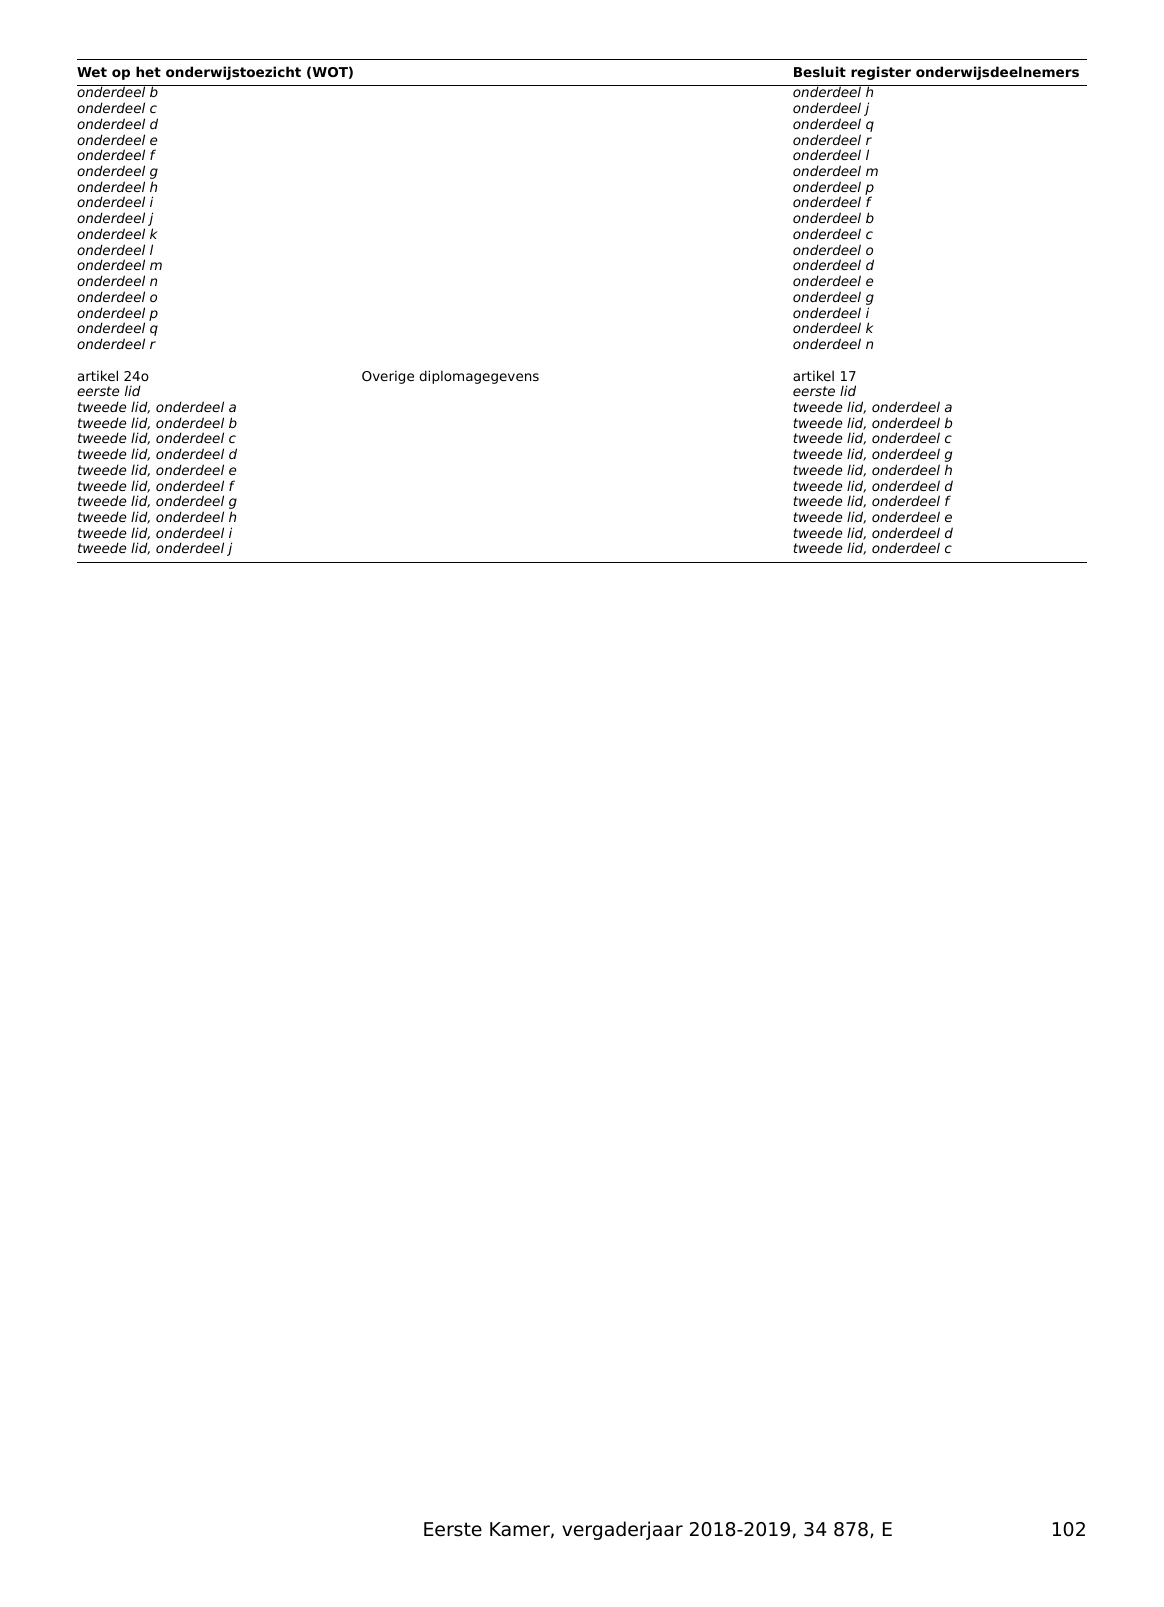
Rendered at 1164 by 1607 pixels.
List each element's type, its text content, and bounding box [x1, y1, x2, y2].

table_cell [356, 526, 787, 541]
table_cell [356, 180, 787, 195]
table_cell tweede lid, onderdeel a [787, 400, 1087, 416]
table_cell [356, 400, 787, 416]
table_cell [356, 164, 787, 179]
table_cell [356, 101, 787, 117]
table_cell [356, 510, 787, 526]
table_cell onderdeel m [77, 258, 356, 274]
table_cell onderdeel d [77, 117, 356, 132]
table_cell [356, 353, 787, 368]
table_cell onderdeel g [787, 290, 1087, 305]
table_cell onderdeel j [787, 101, 1087, 117]
table_cell tweede lid, onderdeel f [77, 479, 356, 494]
table_cell [356, 243, 787, 258]
table_cell tweede lid, onderdeel a [77, 400, 356, 416]
table_cell [356, 290, 787, 305]
table_cell [787, 353, 1087, 368]
table_cell tweede lid, onderdeel b [787, 416, 1087, 431]
table_cell [356, 541, 787, 562]
table_cell tweede lid, onderdeel j [77, 541, 356, 562]
table_cell onderdeel l [787, 148, 1087, 164]
table_cell [356, 227, 787, 242]
table_cell [356, 86, 787, 101]
table_cell [356, 384, 787, 400]
table_cell eerste lid [77, 384, 356, 400]
table_cell tweede lid, onderdeel h [787, 463, 1087, 478]
table_cell [356, 463, 787, 478]
table_cell tweede lid, onderdeel d [787, 479, 1087, 494]
table_cell [356, 258, 787, 274]
table_cell [356, 211, 787, 227]
table_cell tweede lid, onderdeel c [77, 431, 356, 447]
table_cell tweede lid, onderdeel f [787, 494, 1087, 510]
table_cell [356, 479, 787, 494]
table_cell tweede lid, onderdeel d [77, 447, 356, 463]
table_cell tweede lid, onderdeel g [787, 447, 1087, 463]
table_cell onderdeel k [77, 227, 356, 242]
table_cell onderdeel r [787, 133, 1087, 148]
table_cell tweede lid, onderdeel h [77, 510, 356, 526]
table_cell onderdeel e [77, 133, 356, 148]
table_cell tweede lid, onderdeel d [787, 526, 1087, 541]
table_cell [356, 274, 787, 290]
table_cell onderdeel q [787, 117, 1087, 132]
table_header Besluit register onderwijsdeelnemers [787, 60, 1087, 85]
table_cell tweede lid, onderdeel e [77, 463, 356, 478]
table_cell onderdeel h [77, 180, 356, 195]
table_header [356, 60, 787, 85]
table_cell Overige diplomagegevens [356, 368, 787, 384]
table_cell artikel 17 [787, 368, 1087, 384]
table_cell onderdeel i [787, 305, 1087, 321]
table_cell [356, 431, 787, 447]
table_cell artikel 24o [77, 368, 356, 384]
table_cell [356, 148, 787, 164]
table_cell onderdeel c [77, 101, 356, 117]
table_cell [356, 195, 787, 211]
table_cell onderdeel e [787, 274, 1087, 290]
table_cell onderdeel b [77, 86, 356, 101]
table_cell onderdeel b [787, 211, 1087, 227]
table_cell tweede lid, onderdeel i [77, 526, 356, 541]
table_cell tweede lid, onderdeel c [787, 541, 1087, 562]
table_cell onderdeel f [787, 195, 1087, 211]
table_cell onderdeel n [77, 274, 356, 290]
table_cell [77, 353, 356, 368]
table_cell eerste lid [787, 384, 1087, 400]
table_cell onderdeel d [787, 258, 1087, 274]
table_cell [356, 494, 787, 510]
table_header Wet op het onderwijstoezicht (WOT) [77, 60, 356, 85]
table_cell tweede lid, onderdeel e [787, 510, 1087, 526]
table_cell [356, 133, 787, 148]
table_cell [356, 321, 787, 337]
table_cell onderdeel l [77, 243, 356, 258]
table_cell onderdeel o [77, 290, 356, 305]
table_cell onderdeel q [77, 321, 356, 337]
table_cell onderdeel f [77, 148, 356, 164]
table_cell onderdeel r [77, 337, 356, 353]
table_cell onderdeel k [787, 321, 1087, 337]
table_cell [356, 117, 787, 132]
table_cell tweede lid, onderdeel g [77, 494, 356, 510]
table_cell onderdeel j [77, 211, 356, 227]
table_cell [356, 337, 787, 353]
table_cell onderdeel g [77, 164, 356, 179]
table_cell onderdeel m [787, 164, 1087, 179]
table_cell [356, 305, 787, 321]
table_cell [356, 447, 787, 463]
table_cell onderdeel n [787, 337, 1087, 353]
table_cell onderdeel h [787, 86, 1087, 101]
table_cell onderdeel o [787, 243, 1087, 258]
table_cell onderdeel c [787, 227, 1087, 242]
table_cell tweede lid, onderdeel b [77, 416, 356, 431]
table_cell onderdeel i [77, 195, 356, 211]
table_cell onderdeel p [77, 305, 356, 321]
table_cell tweede lid, onderdeel c [787, 431, 1087, 447]
table_cell onderdeel p [787, 180, 1087, 195]
table_cell [356, 416, 787, 431]
